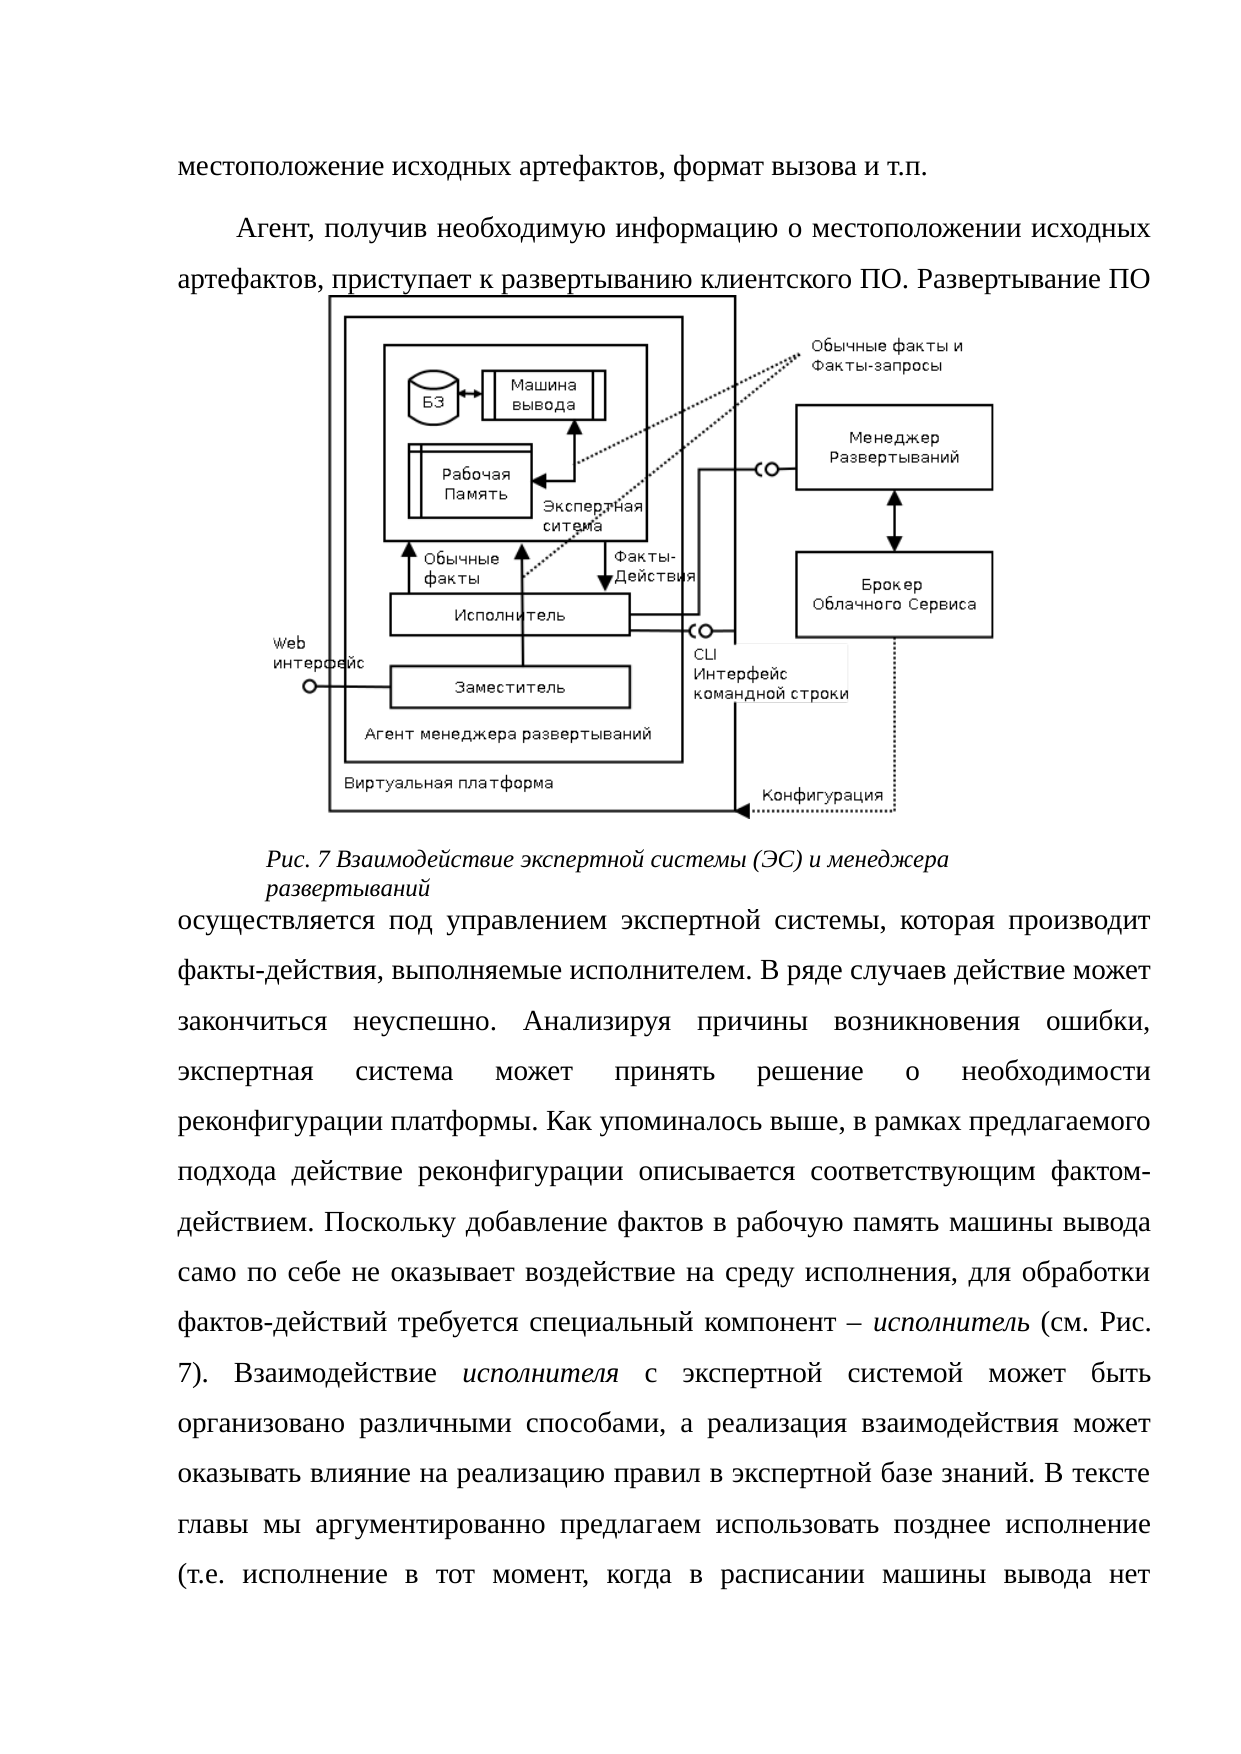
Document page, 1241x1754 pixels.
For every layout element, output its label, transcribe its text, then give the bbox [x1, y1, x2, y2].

text местоположение исходных артефактов, формат вызова и т.п. [177, 148, 1152, 181]
picture [273, 295, 994, 819]
text Рис. 7 Взаимодействие экспертной системы (ЭС) и менеджера развертываний [266, 844, 986, 902]
text Агент, получив необходимую информацию о местоположении исходных артефактов, приступает к развертыванию клиентского ПО. Развертывание ПО осуществляется под управлением экспертной системы, которая производит факты-действия, выполняемые исполнителем. В ряде случаев действие может закончиться неуспешно. Анализируя причины возникновения ошибки, экспертная система может принять решение о необходимости реконфигурации платформы. Как упоминалось выше, в рамках предлагаемого подхода действие реконфигурации описывается соответствующим фактом-действием. Поскольку добавление фактов в рабочую память машины вывода само по себе не оказывает воздействие на среду исполнения, для обработки фактов-действий требуется специальный компонент – исполнитель (см. Рис. 7). Взаимодействие исполнителя с экспертной системой может быть организовано различными способами, а реализация взаимодействия может оказывать влияние на реализацию правил в экспертной базе знаний. В тексте главы мы аргументированно предлагаем использовать позднее исполнение (т.е. исполнение в тот момент, когда в расписании машины вывода нет [177, 211, 1152, 1589]
